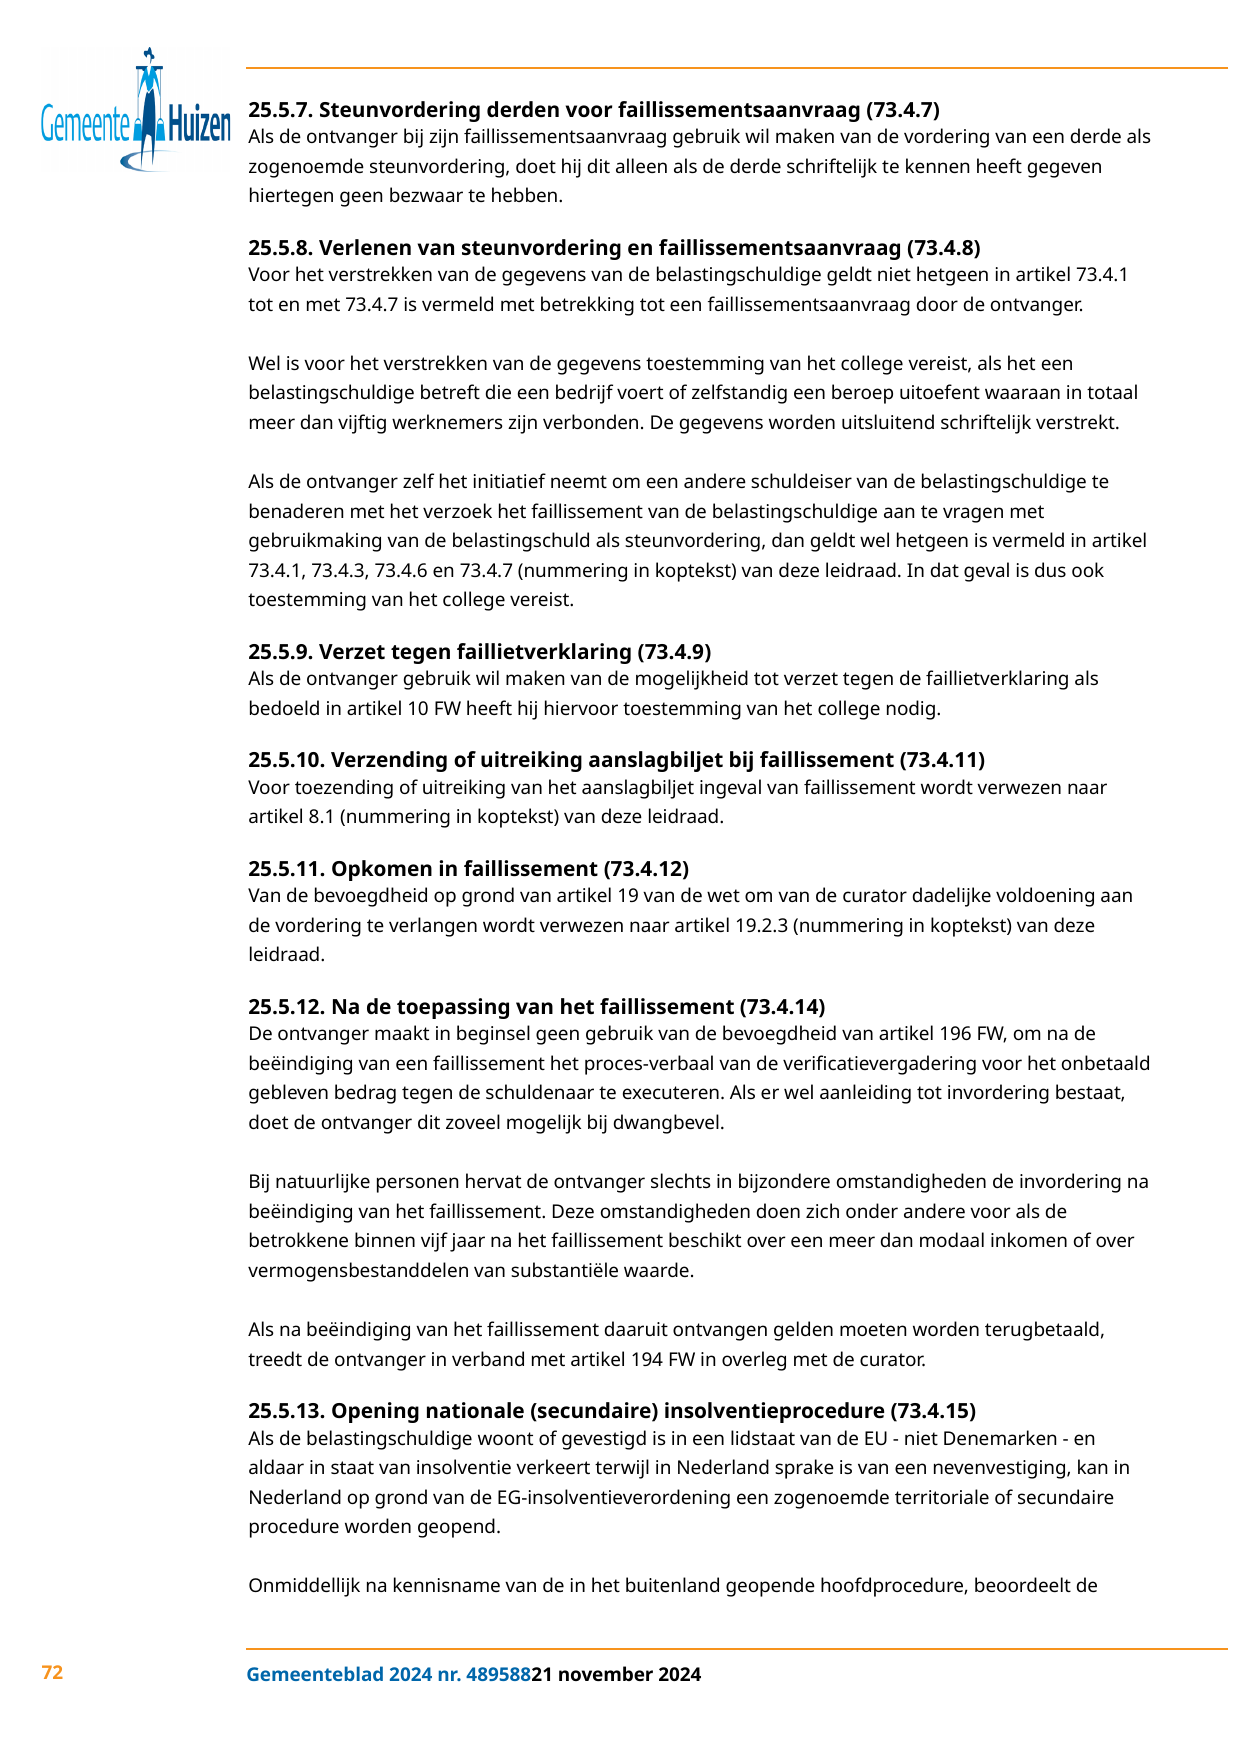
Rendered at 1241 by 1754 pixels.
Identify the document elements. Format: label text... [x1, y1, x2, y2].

text Als na beëindiging van het faillissement daaruit ontvangen gelden moeten worden terugbetaald, treedt de ontvanger in verband met artikel 194 FW in overleg met de curator. [248, 1316, 1152, 1372]
text Als de ontvanger bij zijn faillissementsaanvraag gebruik wil maken van de vordering van een derde als zogenoemde steunvordering, doet hij dit alleen als de derde schriftelijk te kennen heeft gegeven hiertegen geen bezwaar te hebben. [248, 123, 1152, 208]
text 25.5.12. Na de toepassing van het faillissement (73.4.14) [248, 992, 1152, 1020]
text Als de ontvanger gebruik wil maken van de mogelijkheid tot verzet tegen de faillietverklaring als bedoeld in artikel 10 FW heeft hij hiervoor toestemming van het college nodig. [248, 666, 1152, 721]
text Voor toezending of uitreiking van het aanslagbiljet ingeval van faillissement wordt verwezen naar artikel 8.1 (nummering in koptekst) van deze leidraad. [248, 774, 1152, 829]
text Als de belastingschuldige woont of gevestigd is in een lidstaat van de EU - niet Denemarken - en aldaar in staat van insolventie verkeert terwijl in Nederland sprake is van een nevenvestiging, kan in Nederland op grond van de EG-insolventieverordening een zogenoemde territoriale of secundaire procedure worden geopend. [248, 1425, 1152, 1539]
text Wel is voor het verstrekken van de gegevens toestemming van het college vereist, als het een belastingschuldige betreft die een bedrijf voert of zelfstandig een beroep uitoefent waaraan in totaal meer dan vijftig werknemers zijn verbonden. De gegevens worden uitsluitend schriftelijk verstrekt. [248, 350, 1152, 435]
text De ontvanger maakt in beginsel geen gebruik van de bevoegdheid van artikel 196 FW, om na de beëindiging van een faillissement het proces-verbaal van de verificatievergadering voor het onbetaald gebleven bedrag tegen de schuldenaar te executeren. Als er wel aanleiding tot invordering bestaat, doet de ontvanger dit zoveel mogelijk bij dwangbevel. [248, 1020, 1152, 1135]
text 25.5.9. Verzet tegen faillietverklaring (73.4.9) [248, 637, 1152, 666]
text 25.5.11. Opkomen in faillissement (73.4.12) [248, 854, 1152, 882]
picture [41, 47, 231, 172]
text Als de ontvanger zelf het initiatief neemt om een andere schuldeiser van de belastingschuldige te benaderen met het verzoek het faillissement van de belastingschuldige aan te vragen met gebruikmaking van de belastingschuld als steunvordering, dan geldt wel hetgeen is vermeld in artikel 73.4.1, 73.4.3, 73.4.6 en 73.4.7 (nummering in koptekst) van deze leidraad. In dat geval is dus ook toestemming van het college vereist. [248, 468, 1152, 612]
text Van de bevoegdheid op grond van artikel 19 van de wet om van de curator dadelijke voldoening aan de vordering te verlangen wordt verwezen naar artikel 19.2.3 (nummering in koptekst) van deze leidraad. [248, 882, 1152, 967]
text 25.5.7. Steunvordering derden voor faillissementsaanvraag (73.4.7) [248, 95, 1152, 123]
text Bij natuurlijke personen hervat de ontvanger slechts in bijzondere omstandigheden de invordering na beëindiging van het faillissement. Deze omstandigheden doen zich onder andere voor als de betrokkene binnen vijf jaar na het faillissement beschikt over een meer dan modaal inkomen of over vermogensbestanddelen van substantiële waarde. [248, 1168, 1152, 1283]
text Onmiddellijk na kennisname van de in het buitenland geopende hoofdprocedure, beoordeelt de [248, 1573, 1152, 1598]
text 25.5.13. Opening nationale (secundaire) insolventieprocedure (73.4.15) [248, 1396, 1152, 1425]
text 25.5.10. Verzending of uitreiking aanslagbiljet bij faillissement (73.4.11) [248, 746, 1152, 774]
text 25.5.8. Verlenen van steunvordering en faillissementsaanvraag (73.4.8) [248, 233, 1152, 261]
text Voor het verstrekken van de gegevens van de belastingschuldige geldt niet hetgeen in artikel 73.4.1 tot en met 73.4.7 is vermeld met betrekking tot een faillissementsaanvraag door de ontvanger. [248, 261, 1152, 317]
